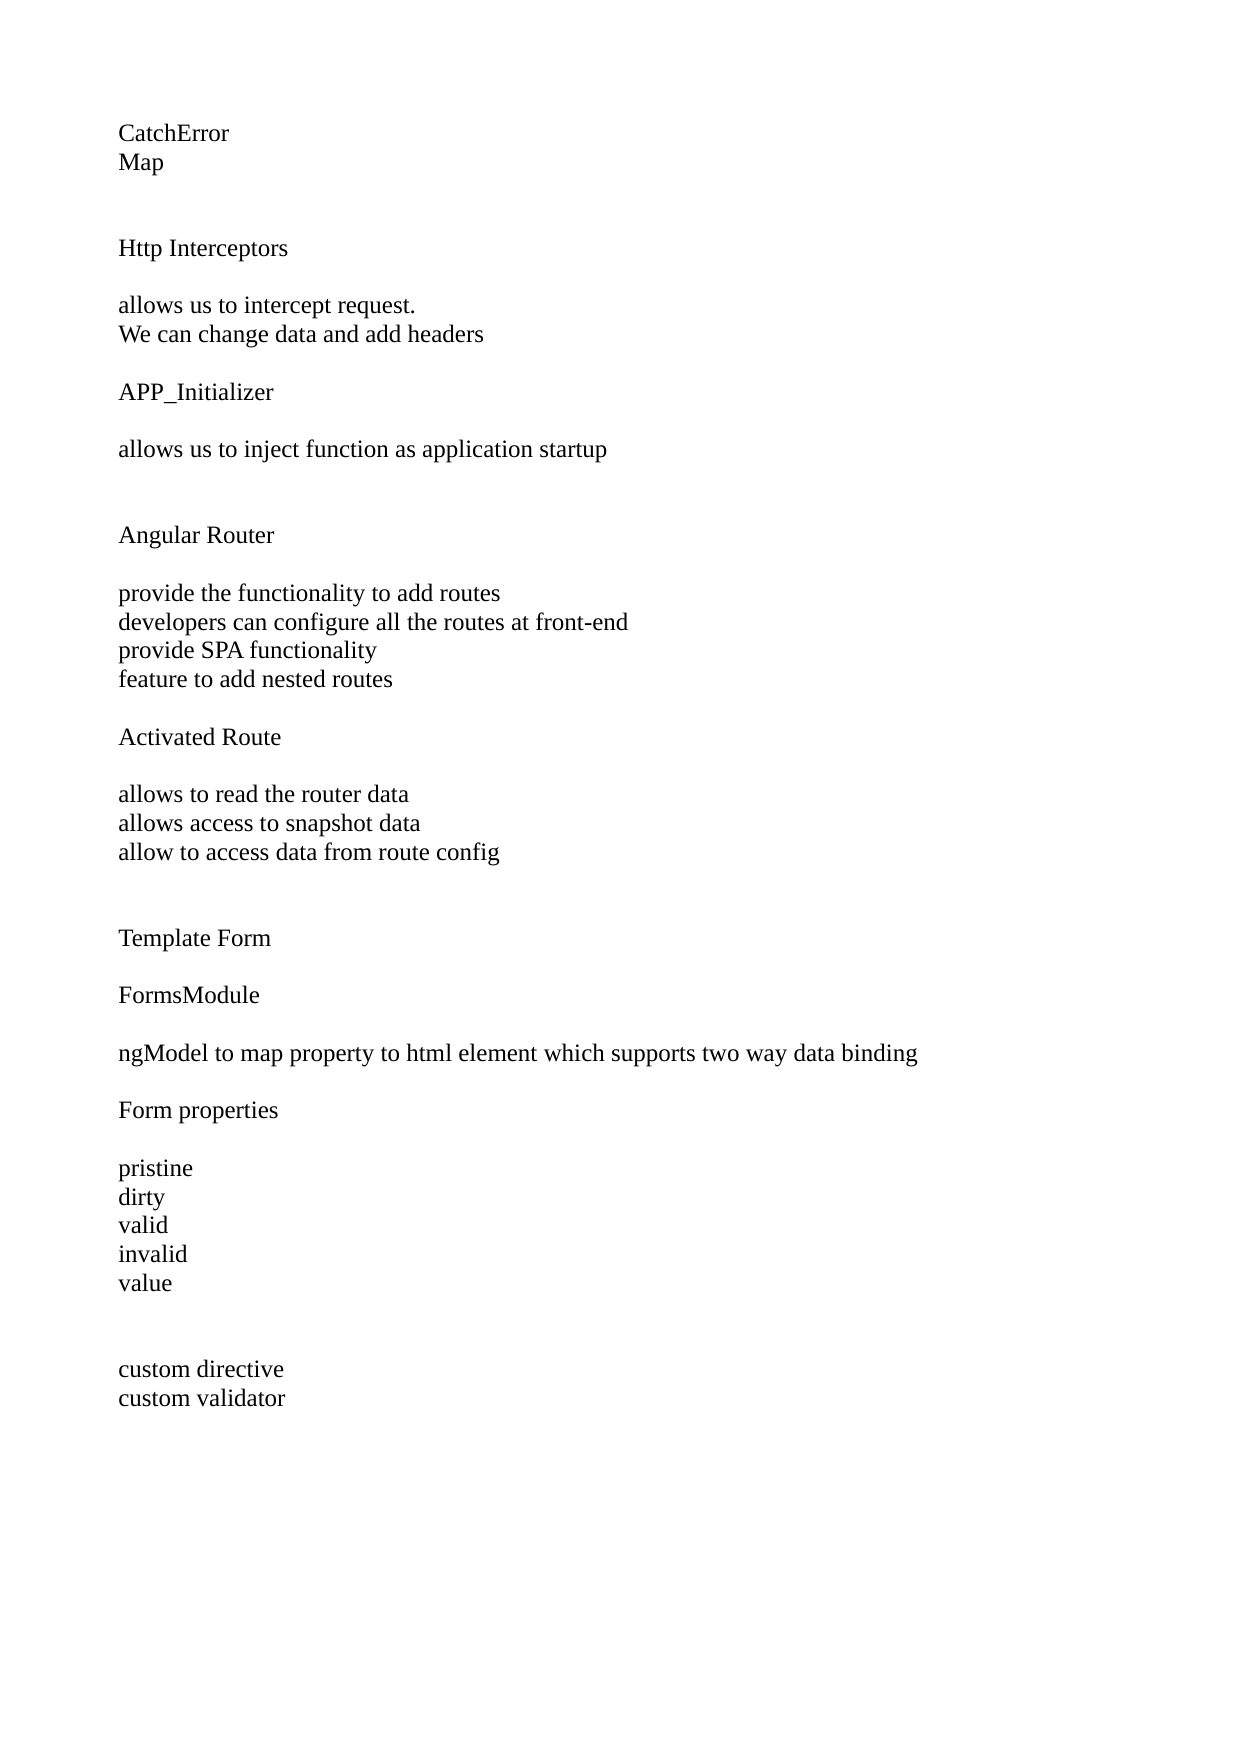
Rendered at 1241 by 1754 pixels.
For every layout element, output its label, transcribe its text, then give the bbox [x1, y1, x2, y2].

text invalid [118, 1239, 1122, 1268]
text dirty [118, 1182, 1122, 1211]
text valid [118, 1211, 1122, 1239]
text Map [118, 147, 1122, 176]
text pristine [118, 1153, 1122, 1182]
text Form properties [118, 1096, 1122, 1124]
text ngModel to map property to html element which supports two way data binding [118, 1038, 1122, 1067]
text value [118, 1268, 1122, 1297]
text allows us to intercept request. [118, 291, 1122, 319]
text custom directive [118, 1354, 1122, 1383]
text developers can configure all the routes at front-end [118, 607, 1122, 636]
text We can change data and add headers [118, 319, 1122, 348]
text Activated Route [118, 722, 1122, 751]
text feature to add nested routes [118, 664, 1122, 693]
text allow to access data from route config [118, 837, 1122, 866]
text allows to read the router data [118, 779, 1122, 808]
text Http Interceptors [118, 233, 1122, 262]
text CatchError [118, 118, 1122, 147]
text provide SPA functionality [118, 636, 1122, 664]
text Template Form [118, 923, 1122, 952]
text custom validator [118, 1383, 1122, 1412]
text allows access to snapshot data [118, 808, 1122, 837]
text provide the functionality to add routes [118, 578, 1122, 607]
text allows us to inject function as application startup [118, 434, 1122, 463]
text APP_Initializer [118, 377, 1122, 406]
text Angular Router [118, 521, 1122, 549]
text FormsModule [118, 981, 1122, 1009]
